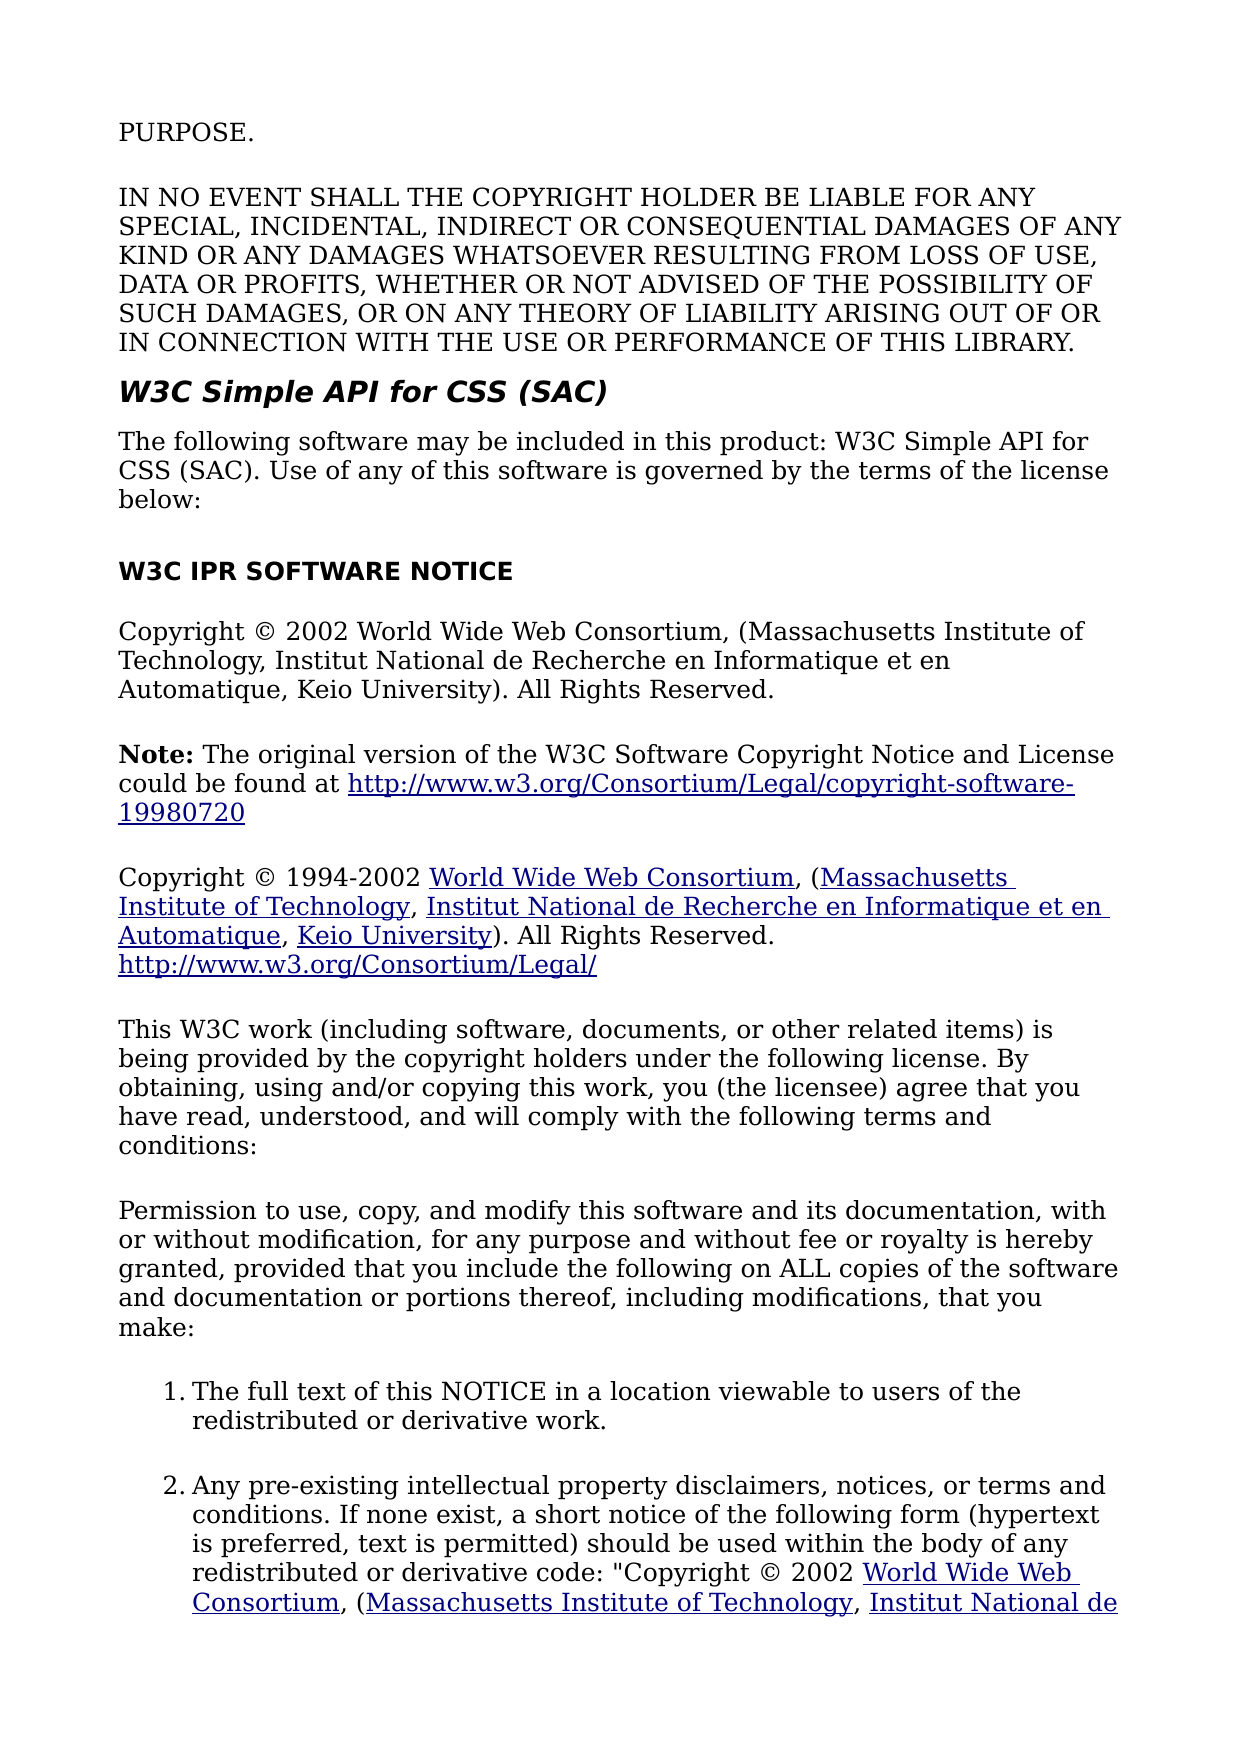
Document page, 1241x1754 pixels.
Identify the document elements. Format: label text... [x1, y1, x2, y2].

text This W3C work (including software, documents, or other related items) is being provided by the copyright holders under the following license. By obtaining, using and/or copying this work, you (the licensee) agree that you have read, understood, and will comply with the following terms and conditions: [118, 1015, 1122, 1161]
text PURPOSE. [118, 118, 1122, 147]
text The following software may be included in this product: W3C Simple API for CSS (SAC). Use of any of this software is governed by the terms of the license below: [118, 427, 1122, 514]
subtitle W3C Simple API for CSS (SAC) [118, 375, 1122, 409]
subtitle W3C IPR SOFTWARE NOTICE [118, 557, 1122, 586]
list The full text of this NOTICE in a location viewable to users of the redistributed or derivative work. [162, 1377, 1122, 1436]
text Copyright © 2002 World Wide Web Consortium, (Massachusetts Institute of Technology, Institut National de Recherche en Informatique et en Automatique, Keio University). All Rights Reserved. [118, 617, 1122, 704]
text Copyright © 1994-2002 World Wide Web Consortium, (Massachusetts Institute of Technology, Institut National de Recherche en Informatique et en Automatique, Keio University). All Rights Reserved. http://www.w3.org/Consortium/Legal/ [118, 863, 1122, 979]
text Note: The original version of the W3C Software Copyright Notice and License could be found at http://www.w3.org/Consortium/Legal/copyright-software-19980720 [118, 739, 1122, 827]
text Permission to use, copy, and modify this software and its documentation, with or without modification, for any purpose and without fee or royalty is hereby granted, provided that you include the following on ALL copies of the software and documentation or portions thereof, including modifications, that you make: [118, 1196, 1122, 1342]
list Any pre-existing intellectual property disclaimers, notices, or terms and conditions. If none exist, a short notice of the following form (hypertext is preferred, text is permitted) should be used within the body of any redistributed or derivative code: "Copyright © 2002 World Wide Web Consortium, (Massachusetts Institute of Technology, Institut National de [162, 1471, 1122, 1617]
text IN NO EVENT SHALL THE COPYRIGHT HOLDER BE LIABLE FOR ANY SPECIAL, INCIDENTAL, INDIRECT OR CONSEQUENTIAL DAMAGES OF ANY KIND OR ANY DAMAGES WHATSOEVER RESULTING FROM LOSS OF USE, DATA OR PROFITS, WHETHER OR NOT ADVISED OF THE POSSIBILITY OF SUCH DAMAGES, OR ON ANY THEORY OF LIABILITY ARISING OUT OF OR IN CONNECTION WITH THE USE OR PERFORMANCE OF THIS LIBRARY. [118, 183, 1122, 358]
